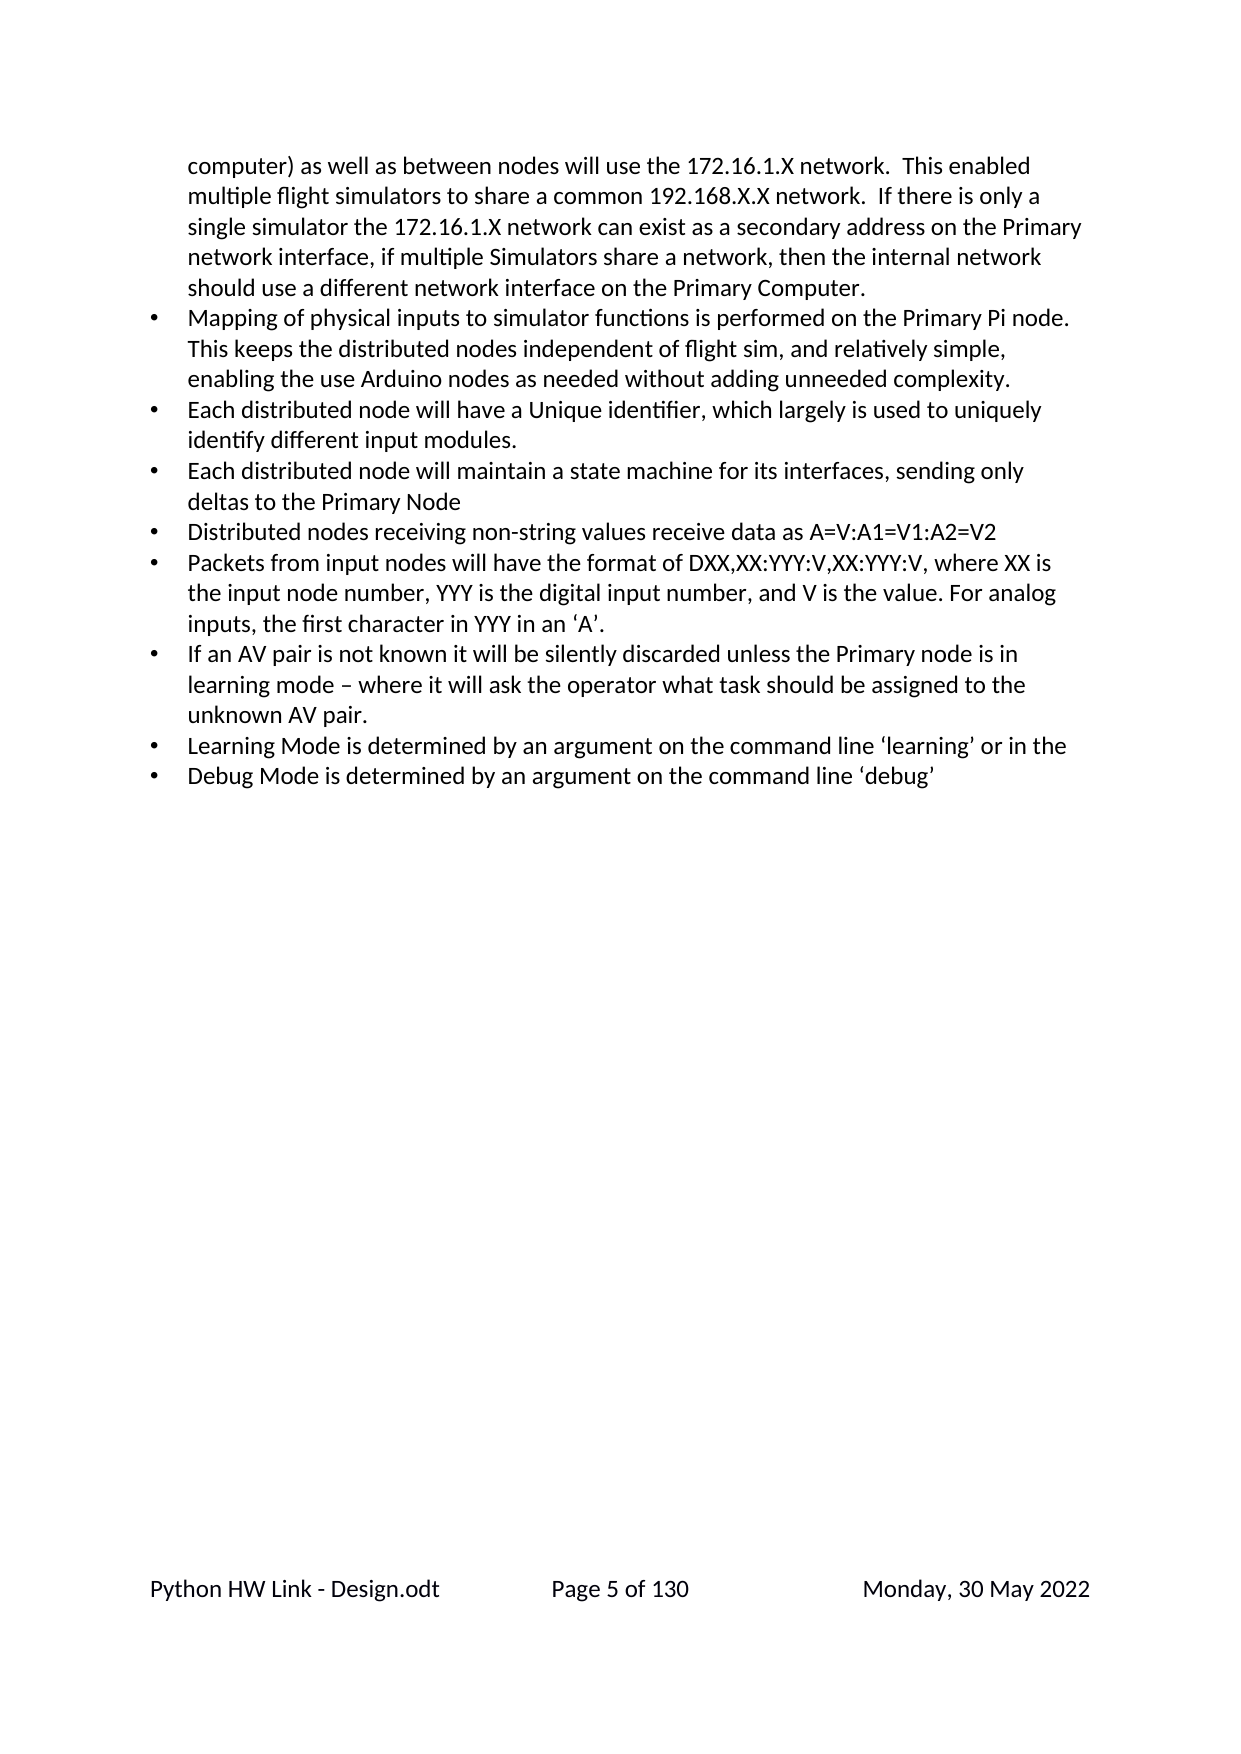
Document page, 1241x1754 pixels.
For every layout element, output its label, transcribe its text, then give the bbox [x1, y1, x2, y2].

list Mapping of physical inputs to simulator functions is performed on the Primary Pi node. This keeps the distributed nodes independent of flight sim, and relatively simple, enabling the use Arduino nodes as needed without adding unneeded complexity. [150, 303, 1090, 394]
list If an AV pair is not known it will be silently discarded unless the Primary node is in learning mode – where it will ask the operator what task should be assigned to the unknown AV pair. [150, 638, 1090, 730]
list Each distributed node will maintain a state machine for its interfaces, sending only deltas to the Primary Node [150, 455, 1090, 516]
list Each distributed node will have a Unique identifier, which largely is used to uniquely identify different input modules. [150, 394, 1090, 455]
list Debug Mode is determined by an argument on the command line ‘debug’ [150, 760, 1090, 791]
list Packets from input nodes will have the format of DXX,XX:YYY:V,XX:YYY:V, where XX is the input node number, YYY is the digital input number, and V is the value. For analog inputs, the first character in YYY in an ‘A’. [150, 547, 1090, 638]
list Distributed nodes receiving non-string values receive data as A=V:A1=V1:A2=V2 [150, 516, 1090, 547]
list computer) as well as between nodes will use the 172.16.1.X network. This enabled multiple flight simulators to share a common 192.168.X.X network. If there is only a single simulator the 172.16.1.X network can exist as a secondary address on the Primary network interface, if multiple Simulators share a network, then the internal network should use a different network interface on the Primary Computer. [150, 150, 1090, 303]
list Learning Mode is determined by an argument on the command line ‘learning’ or in the [150, 730, 1090, 760]
